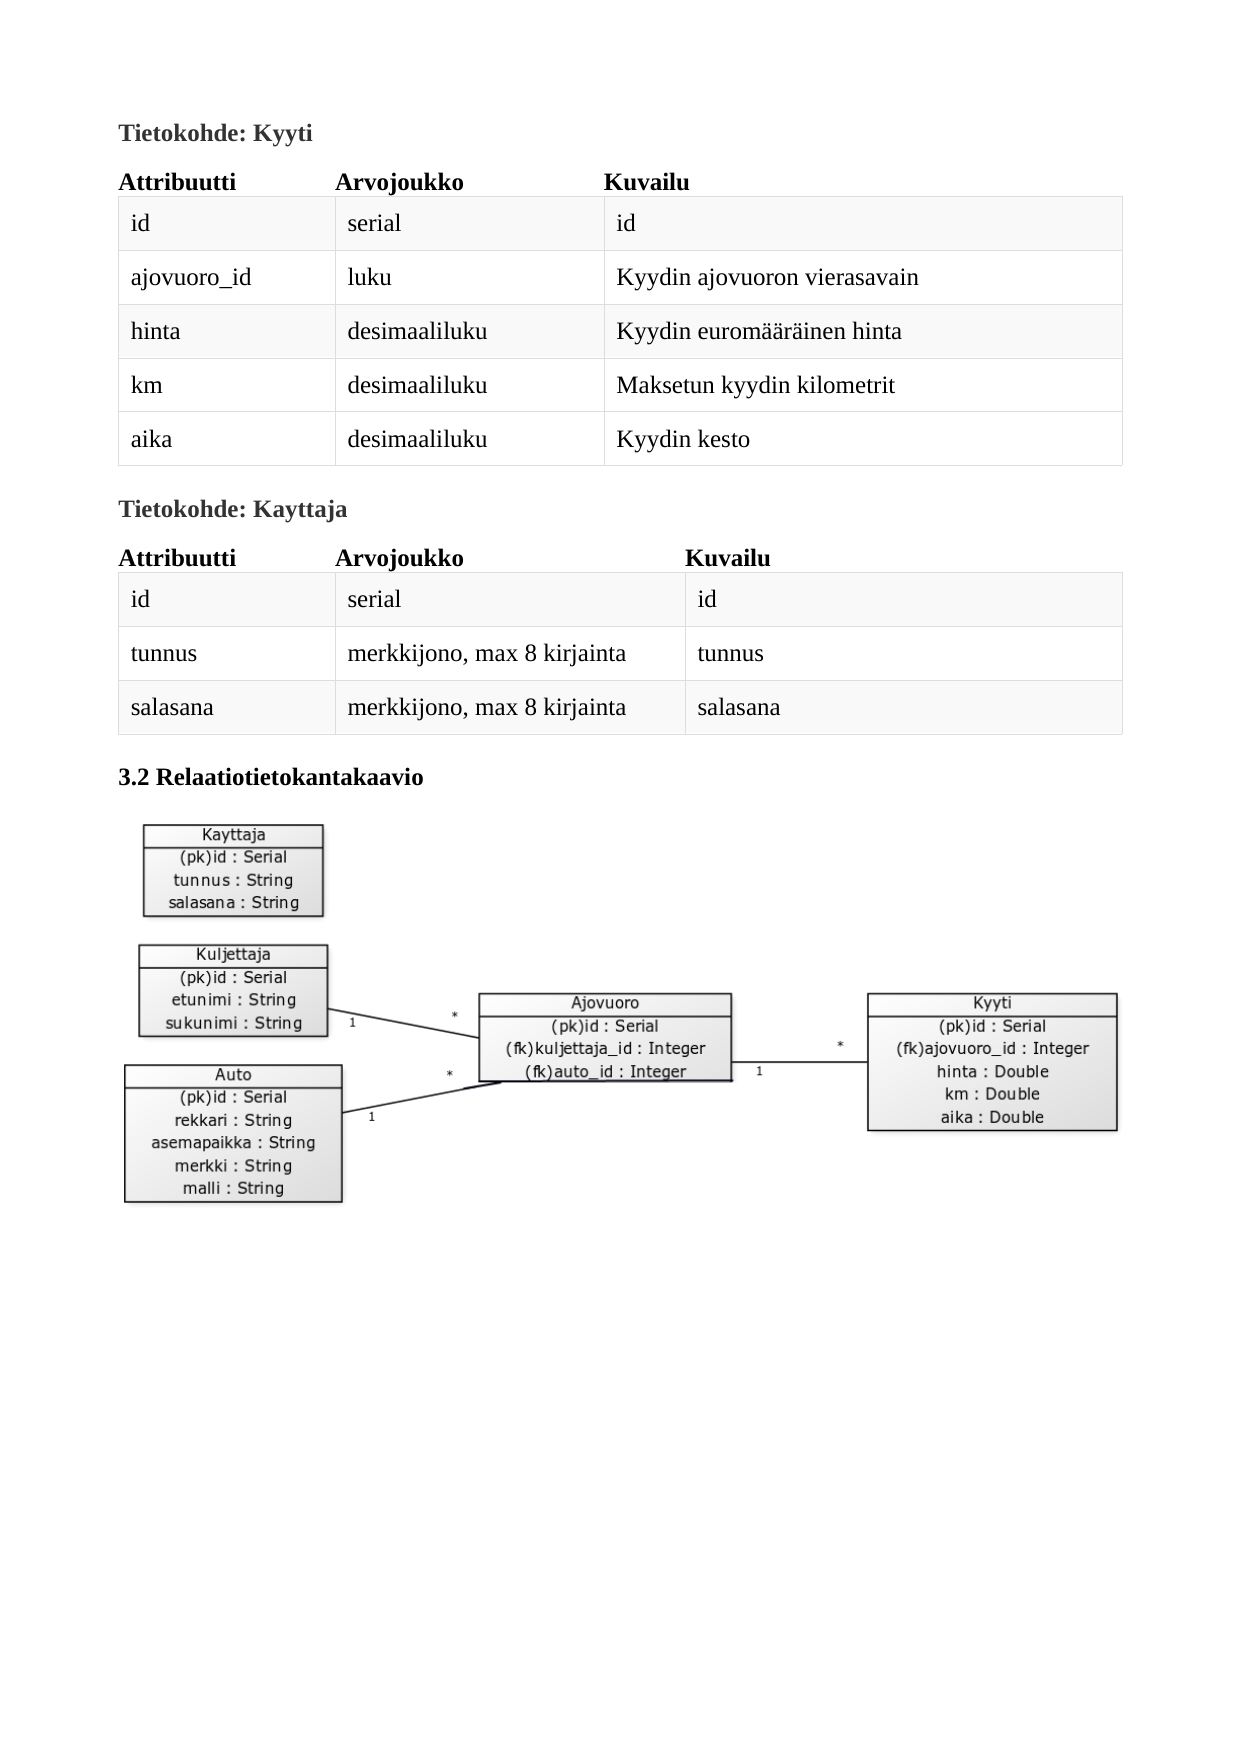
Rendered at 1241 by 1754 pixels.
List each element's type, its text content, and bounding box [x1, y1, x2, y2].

table_header Kuvailu [685, 543, 1122, 572]
text Tietokohde: Kayttaja [118, 494, 1122, 523]
table_cell salasana [686, 681, 1122, 733]
table_cell hinta [119, 305, 335, 357]
table_cell Kyydin euromääräinen hinta [605, 305, 1122, 357]
table_header Arvojoukko [335, 543, 685, 572]
table_cell tunnus [686, 627, 1122, 679]
table_cell desimaaliluku [336, 305, 604, 357]
text Tietokohde: Kyyti [118, 118, 1122, 147]
table_cell Kyydin ajovuoron vierasavain [605, 251, 1122, 304]
table_cell merkkijono, max 8 kirjainta [336, 681, 685, 733]
table_cell merkkijono, max 8 kirjainta [336, 627, 685, 679]
table_cell desimaaliluku [336, 412, 604, 465]
table_header Arvojoukko [335, 167, 604, 196]
text 3.2 Relaatiotietokantakaavio [118, 762, 1122, 791]
table_cell id [605, 197, 1122, 250]
table_cell ajovuoro_id [119, 251, 335, 304]
table_cell salasana [119, 681, 335, 733]
table_header Attribuutti [118, 543, 335, 572]
table_cell id [686, 573, 1122, 626]
table_cell km [119, 359, 335, 411]
table_header Attribuutti [118, 167, 335, 196]
table_cell serial [336, 573, 685, 626]
table_cell Maksetun kyydin kilometrit [605, 359, 1122, 411]
table_cell id [119, 197, 335, 250]
table_cell aika [119, 412, 335, 465]
table_header Kuvailu [604, 167, 1122, 196]
table_cell luku [336, 251, 604, 304]
picture [118, 819, 1123, 1208]
table_cell Kyydin kesto [605, 412, 1122, 465]
table_cell desimaaliluku [336, 359, 604, 411]
table_cell serial [336, 197, 604, 250]
table_cell id [119, 573, 335, 626]
table_cell tunnus [119, 627, 335, 679]
